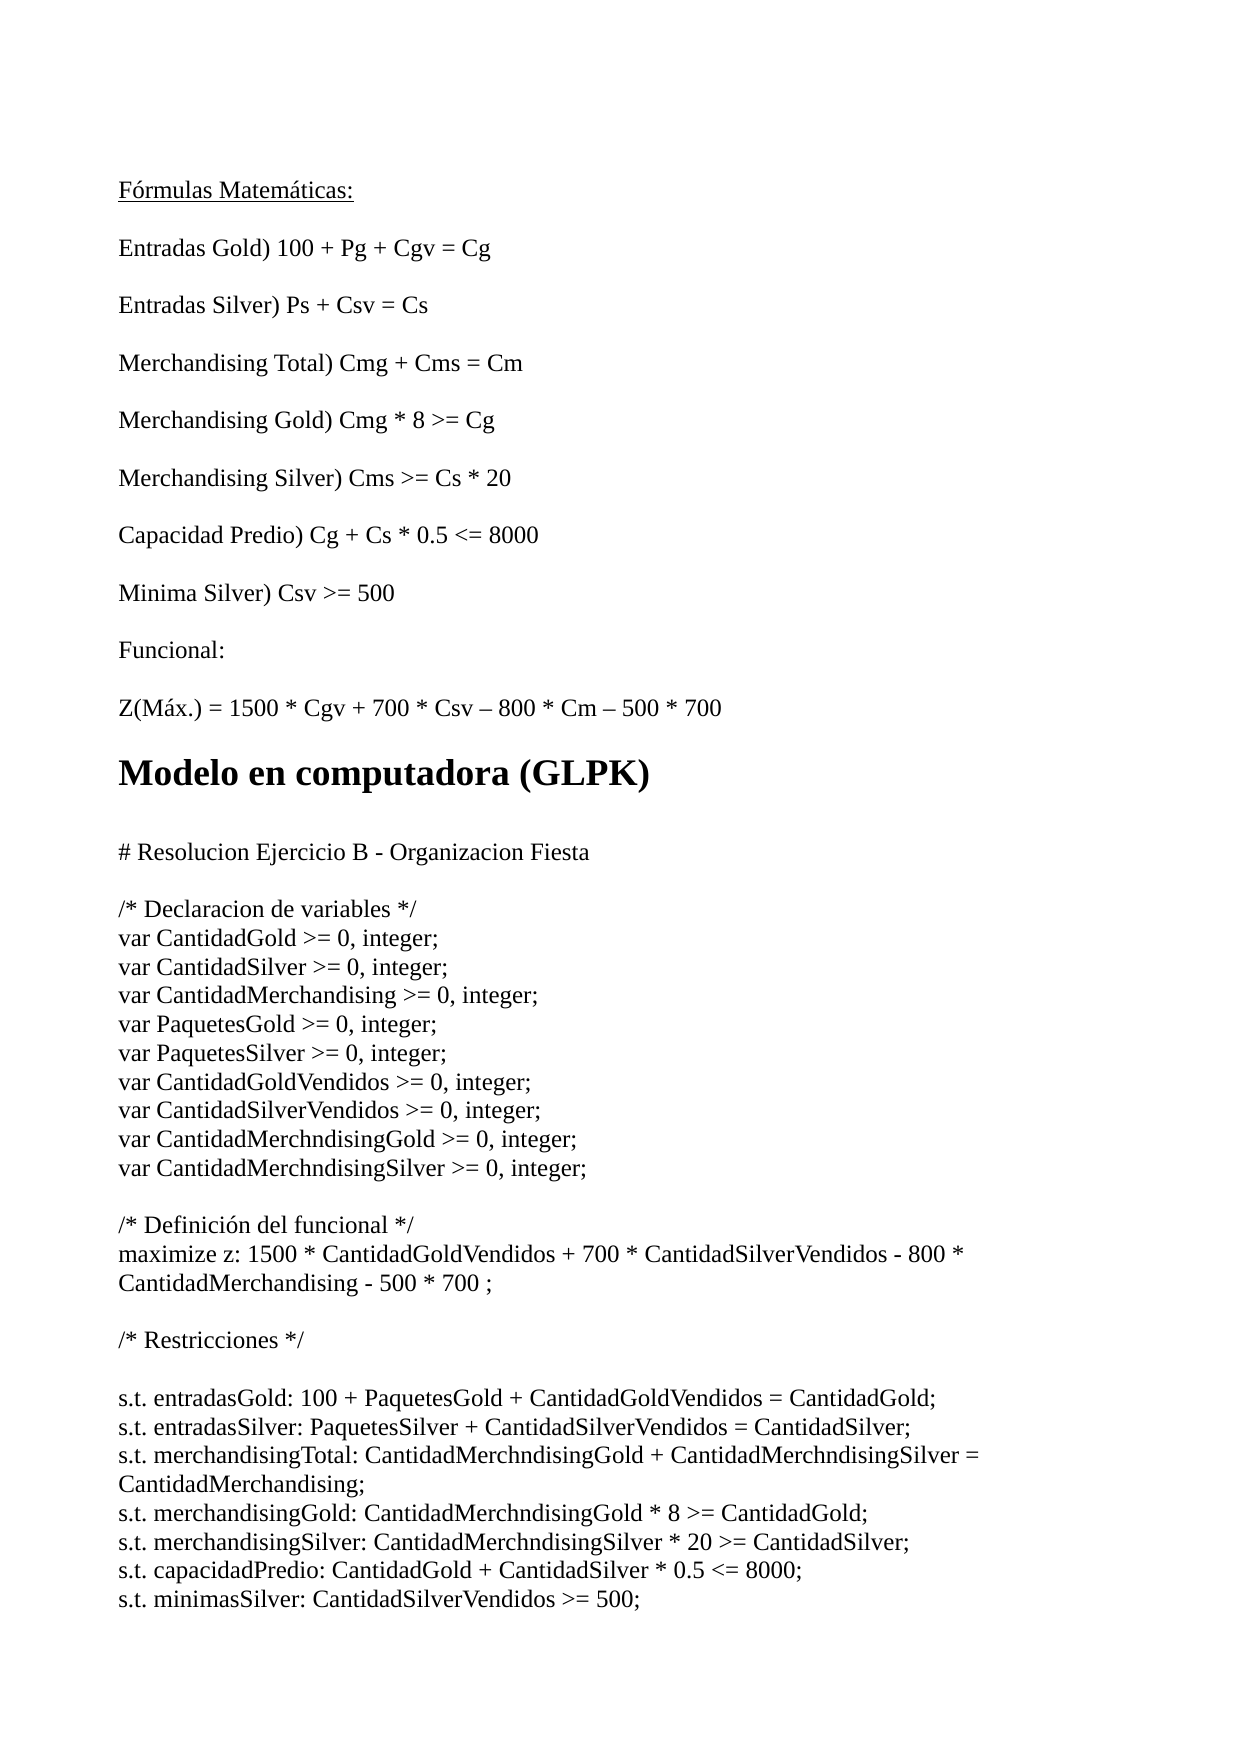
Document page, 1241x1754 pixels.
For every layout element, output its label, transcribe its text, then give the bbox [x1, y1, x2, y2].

text /* Definición del funcional */ [118, 1211, 1122, 1239]
text s.t. merchandisingTotal: CantidadMerchndisingGold + CantidadMerchndisingSilver = CantidadMerchandising; [118, 1441, 1122, 1498]
text var CantidadMerchndisingSilver >= 0, integer; [118, 1153, 1122, 1182]
text s.t. minimasSilver: CantidadSilverVendidos >= 500; [118, 1584, 1122, 1613]
text Modelo en computadora (GLPK) # Resolucion Ejercicio B - Organizacion Fiesta [118, 751, 1122, 866]
text var CantidadGold >= 0, integer; [118, 923, 1122, 952]
text Entradas Gold) 100 + Pg + Cgv = Cg [118, 233, 1122, 262]
text s.t. merchandisingSilver: CantidadMerchndisingSilver * 20 >= CantidadSilver; [118, 1527, 1122, 1556]
text Capacidad Predio) Cg + Cs * 0.5 <= 8000 [118, 521, 1122, 549]
text var PaquetesGold >= 0, integer; [118, 1009, 1122, 1038]
text Z(Máx.) = 1500 * Cgv + 700 * Csv – 800 * Cm – 500 * 700 [118, 693, 1122, 722]
text var CantidadSilverVendidos >= 0, integer; [118, 1096, 1122, 1124]
text Merchandising Silver) Cms >= Cs * 20 [118, 463, 1122, 492]
text Fórmulas Matemáticas: [118, 176, 1122, 204]
text /* Restricciones */ [118, 1326, 1122, 1354]
text Merchandising Gold) Cmg * 8 >= Cg [118, 406, 1122, 463]
text /* Declaracion de variables */ [118, 894, 1122, 923]
text Entradas Silver) Ps + Csv = Cs [118, 291, 1122, 319]
text s.t. entradasGold: 100 + PaquetesGold + CantidadGoldVendidos = CantidadGold; [118, 1383, 1122, 1412]
text s.t. merchandisingGold: CantidadMerchndisingGold * 8 >= CantidadGold; [118, 1498, 1122, 1527]
text Merchandising Total) Cmg + Cms = Cm [118, 348, 1122, 406]
text var PaquetesSilver >= 0, integer; [118, 1038, 1122, 1067]
text Funcional: [118, 636, 1122, 664]
text Minima Silver) Csv >= 500 [118, 578, 1122, 607]
text var CantidadMerchandising >= 0, integer; [118, 981, 1122, 1009]
text s.t. capacidadPredio: CantidadGold + CantidadSilver * 0.5 <= 8000; [118, 1556, 1122, 1584]
text var CantidadGoldVendidos >= 0, integer; [118, 1067, 1122, 1096]
text s.t. entradasSilver: PaquetesSilver + CantidadSilverVendidos = CantidadSilver; [118, 1412, 1122, 1441]
text var CantidadMerchndisingGold >= 0, integer; [118, 1124, 1122, 1153]
text maximize z: 1500 * CantidadGoldVendidos + 700 * CantidadSilverVendidos - 800 * CantidadMerchandising - 500 * 700 ; [118, 1239, 1122, 1297]
text var CantidadSilver >= 0, integer; [118, 952, 1122, 981]
